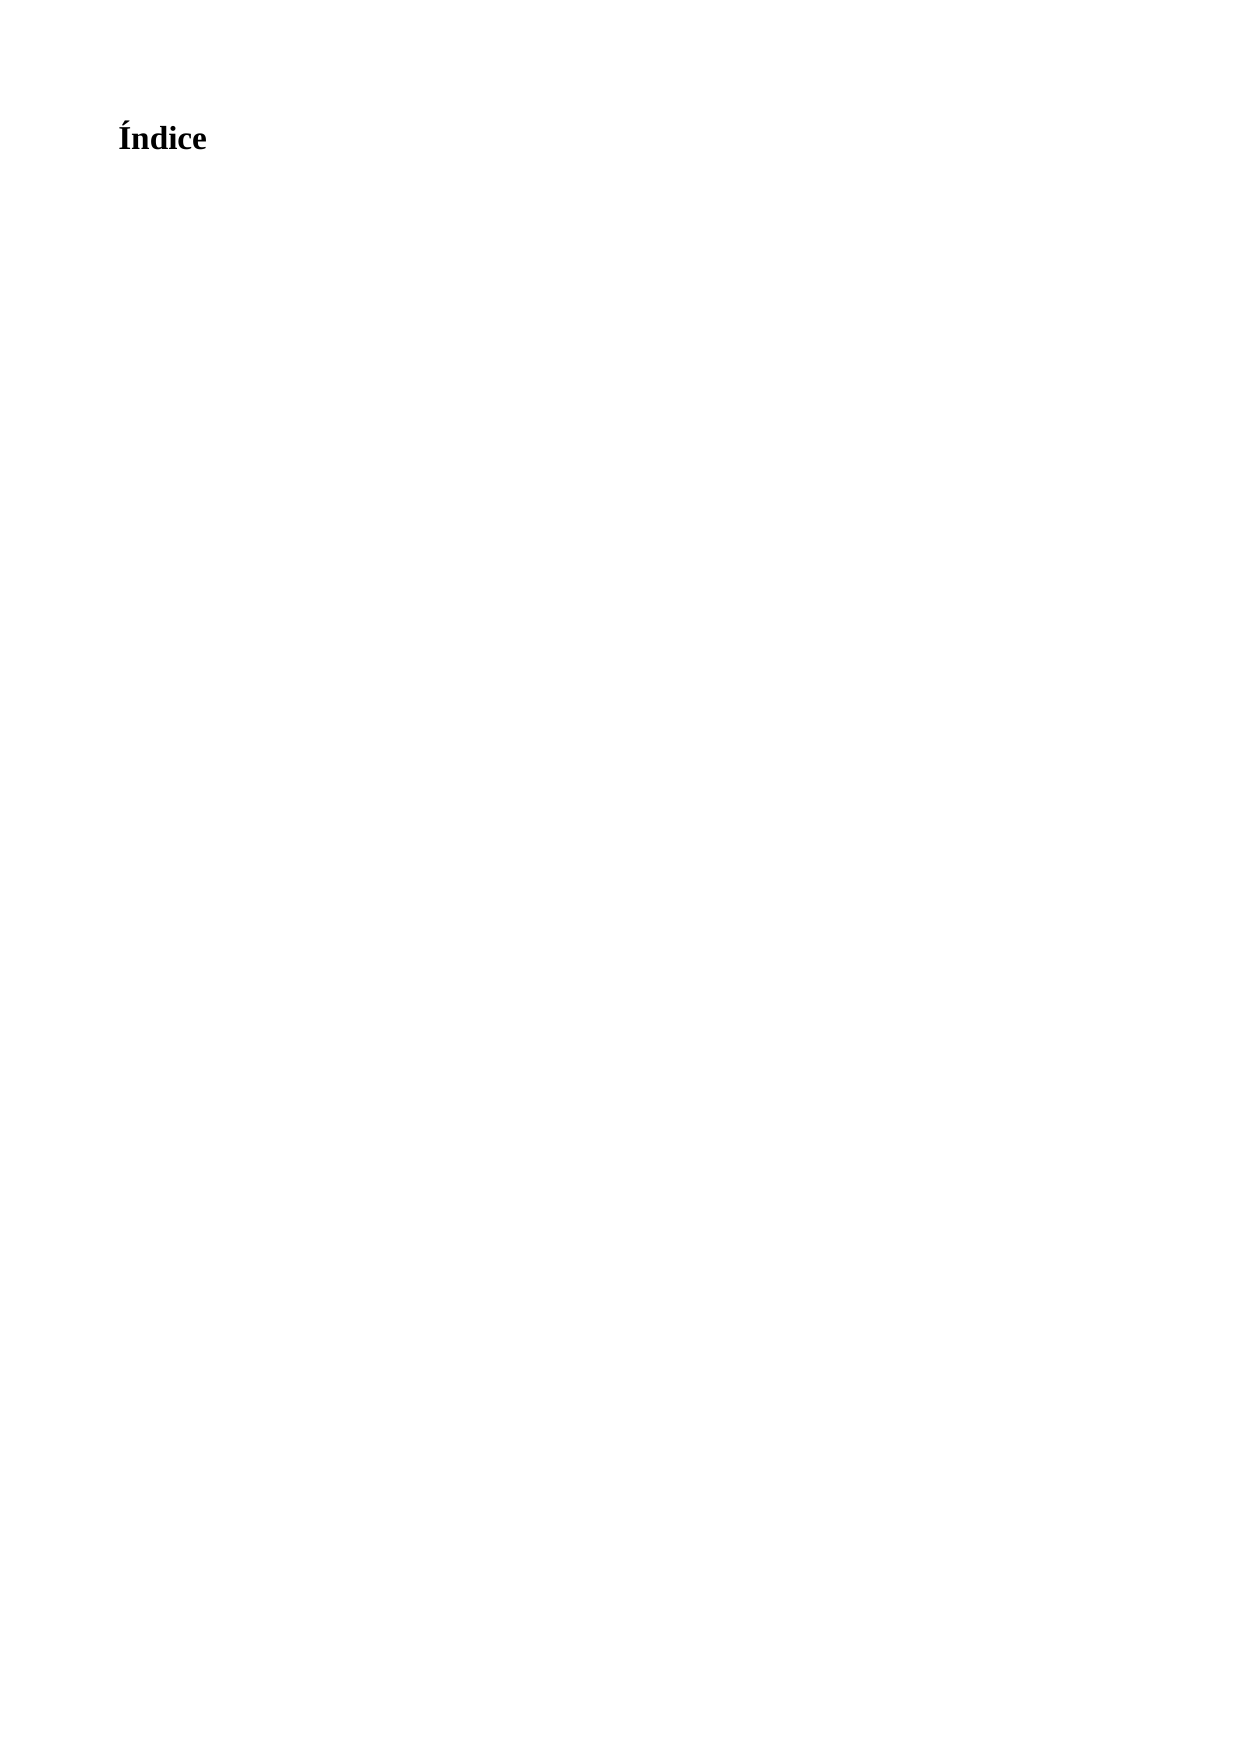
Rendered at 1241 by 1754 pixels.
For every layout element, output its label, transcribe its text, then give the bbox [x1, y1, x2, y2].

text Índice [118, 118, 1122, 156]
